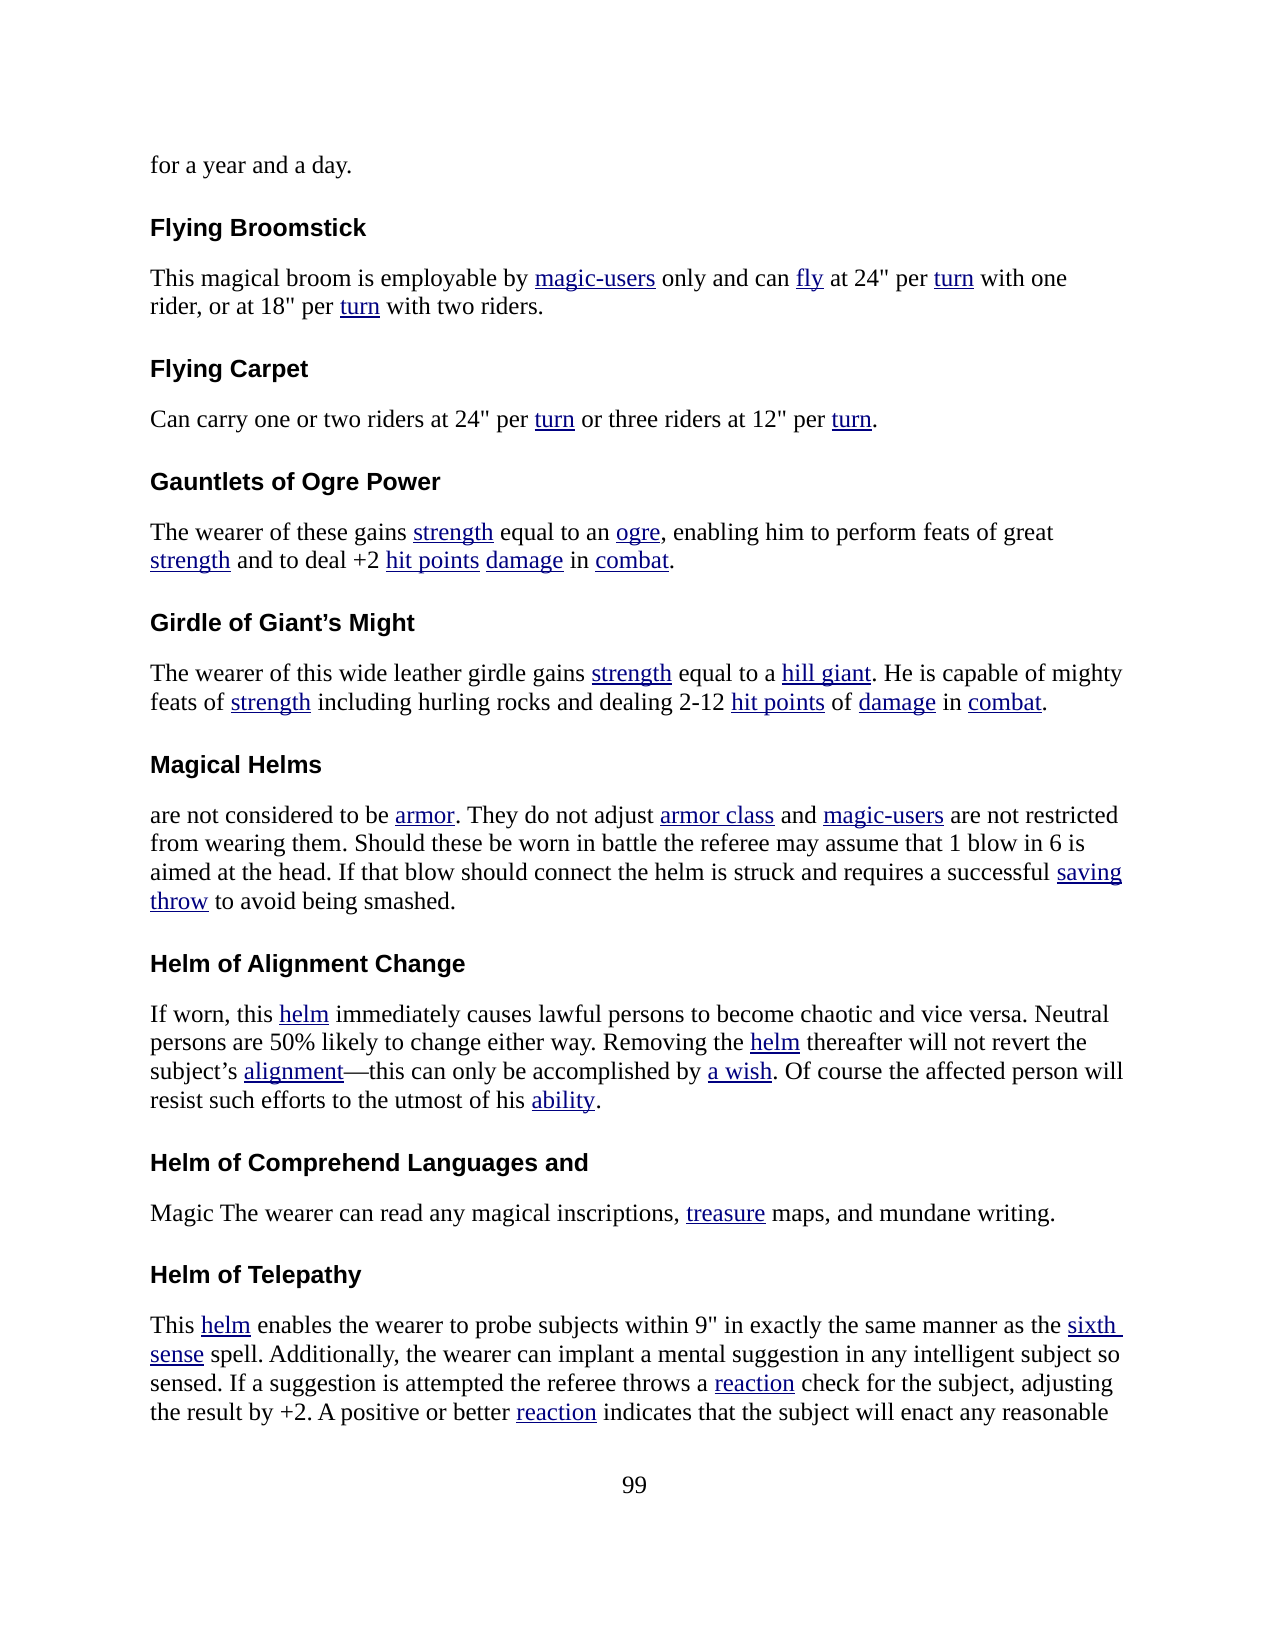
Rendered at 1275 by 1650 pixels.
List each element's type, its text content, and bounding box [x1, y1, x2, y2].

text If worn, this helm immediately causes lawful persons to become chaotic and vice versa. Neutral persons are 50% likely to change either way. Removing the helm thereafter will not revert the subject’s alignment—this can only be accomplished by a wish. Of course the affected person will resist such efforts to the utmost of his ability. [150, 999, 1125, 1114]
text Magic The wearer can read any magical inscriptions, treasure maps, and mundane writing. [150, 1198, 1125, 1226]
subtitle Helm of Telepathy [150, 1260, 1125, 1289]
text This magical broom is employable by magic-users only and can fly at 24" per turn with one rider, or at 18" per turn with two riders. [150, 263, 1125, 320]
text Can carry one or two riders at 24" per turn or three riders at 12" per turn. [150, 404, 1125, 433]
subtitle Flying Carpet [150, 354, 1125, 383]
subtitle Magical Helms [150, 750, 1125, 778]
text are not considered to be armor. They do not adjust armor class and magic-users are not restricted from wearing them. Should these be worn in battle the referee may assume that 1 blow in 6 is aimed at the head. If that blow should connect the helm is struck and requires a successful saving throw to avoid being smashed. [150, 800, 1125, 915]
text for a year and a day. [150, 150, 1125, 179]
subtitle Flying Broomstick [150, 213, 1125, 241]
subtitle Helm of Comprehend Languages and [150, 1148, 1125, 1176]
subtitle Gauntlets of Ogre Power [150, 467, 1125, 495]
subtitle Helm of Alignment Change [150, 949, 1125, 977]
text The wearer of this wide leather girdle gains strength equal to a hill giant. He is capable of mighty feats of strength including hurling rocks and dealing 2-12 hit points of damage in combat. [150, 658, 1125, 716]
subtitle Girdle of Giant’s Might [150, 608, 1125, 637]
text The wearer of these gains strength equal to an ogre, enabling him to perform feats of great strength and to deal +2 hit points damage in combat. [150, 517, 1125, 574]
text This helm enables the wearer to probe subjects within 9" in exactly the same manner as the sixth sense spell. Additionally, the wearer can implant a mental suggestion in any intelligent subject so sensed. If a suggestion is attempted the referee throws a reaction check for the subject, adjusting the result by +2. A positive or better reaction indicates that the subject will enact any reasonable [150, 1310, 1125, 1425]
